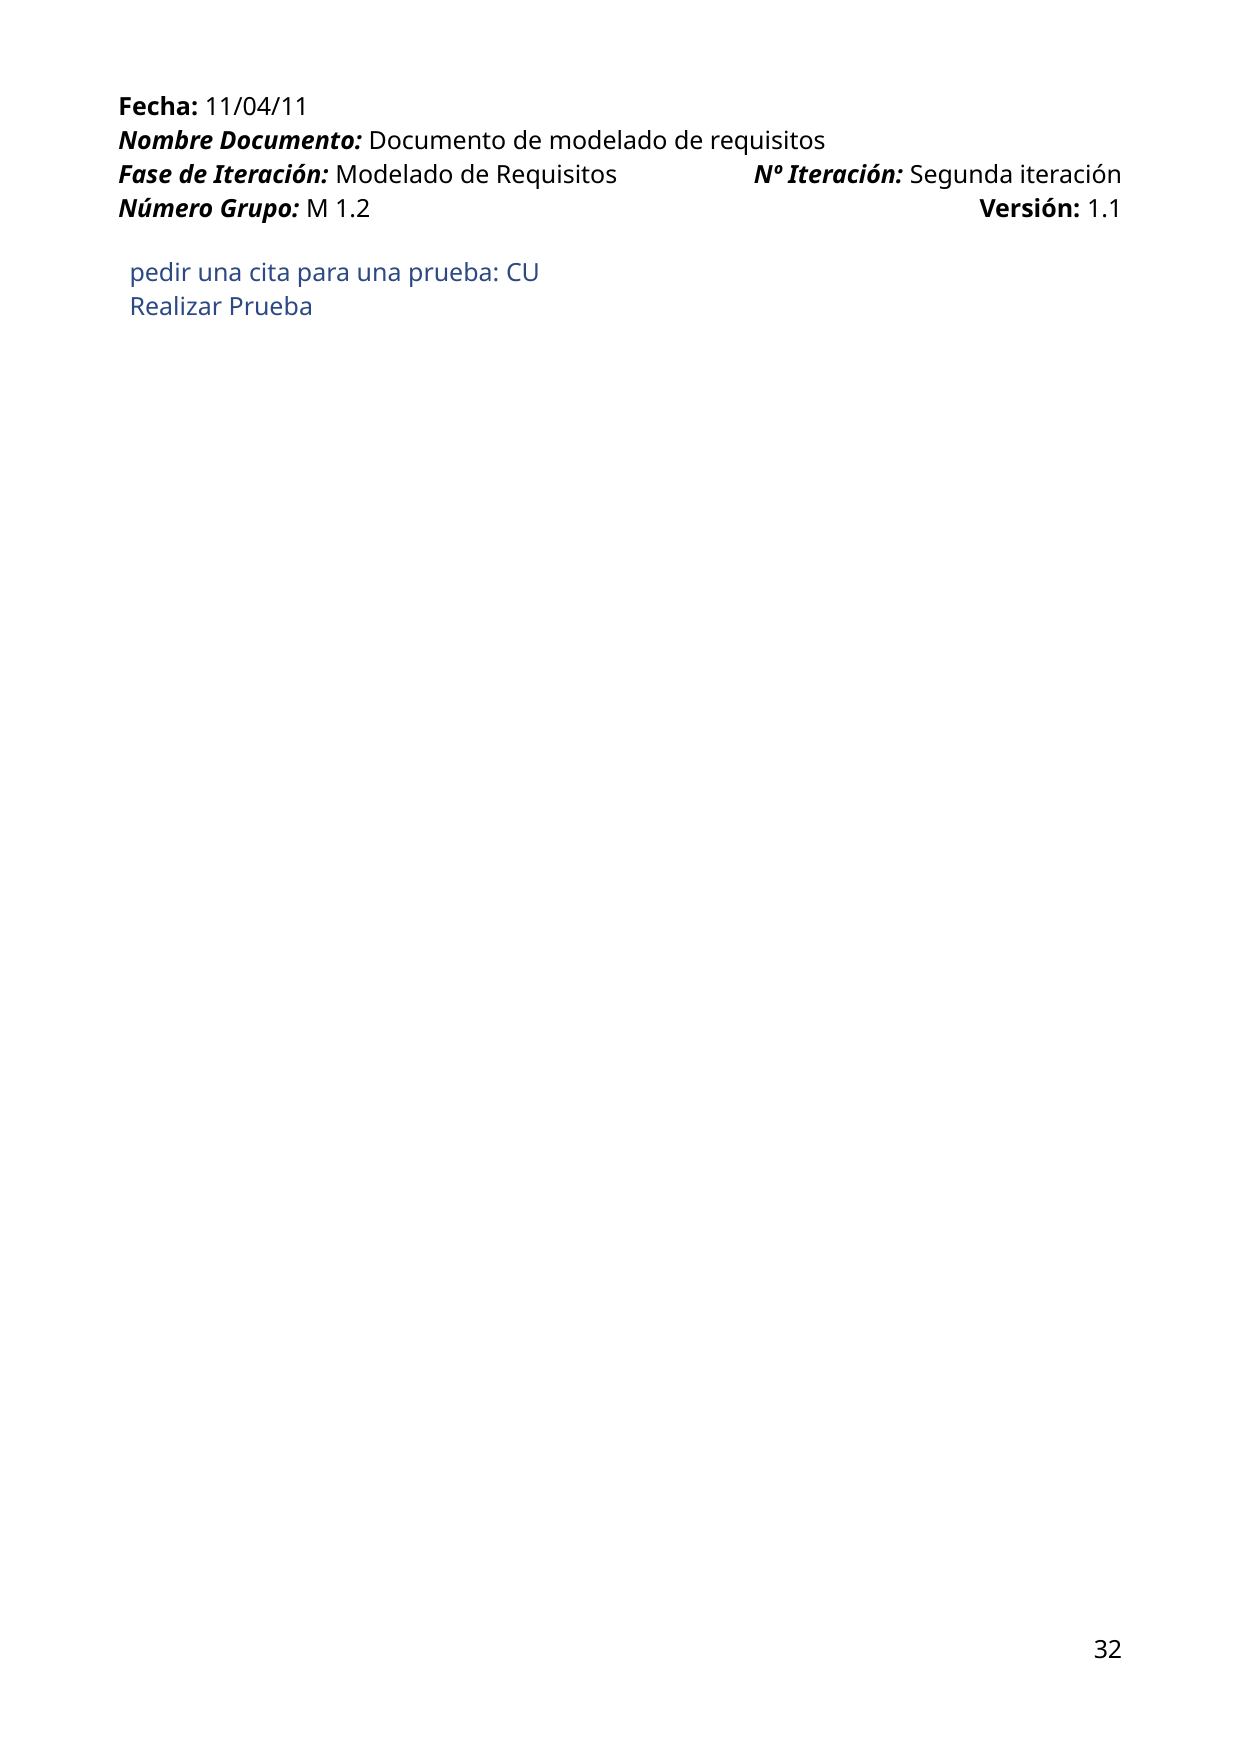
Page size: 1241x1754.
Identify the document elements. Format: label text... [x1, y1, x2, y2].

table_cell [563, 254, 1005, 322]
table_cell pedir una cita para una prueba: CU Realizar Prueba [118, 254, 562, 322]
